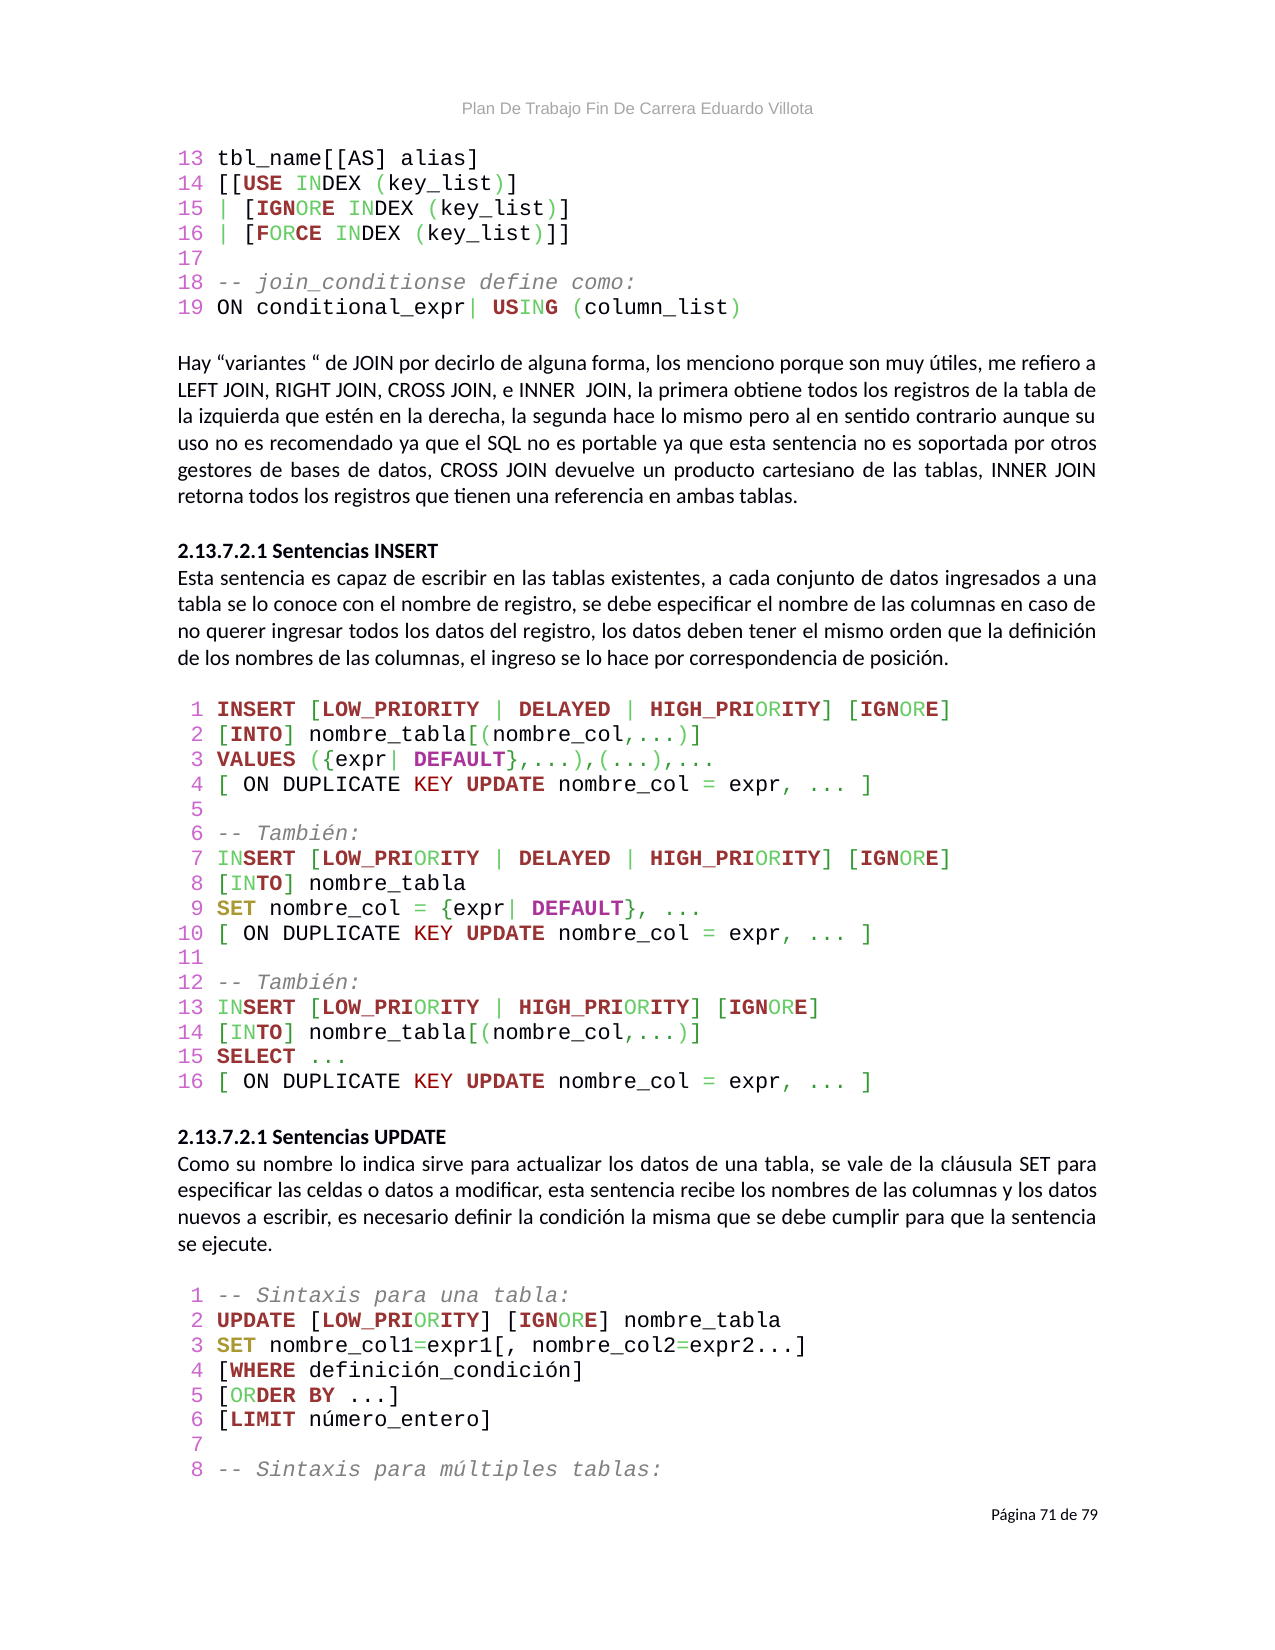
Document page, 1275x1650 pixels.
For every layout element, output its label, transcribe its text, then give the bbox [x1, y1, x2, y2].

text 1 INSERT [LOW_PRIORITY | DELAYED | HIGH_PRIORITY] [IGNORE] [177, 698, 1098, 723]
text 16 | [FORCE INDEX (key_list)]] [177, 222, 1098, 247]
text Hay “variantes “ de JOIN por decirlo de alguna forma, los menciono porque son muy útiles, me refiero a LEFT JOIN, RIGHT JOIN, CROSS JOIN, e INNER JOIN, la primera obtiene todos los registros de la tabla de la izquierda que estén en la derecha, la segunda hace lo mismo pero al en sentido contrario aunque su uso no es recomendado ya que el SQL no es portable ya que esta sentencia no es soportada por otros gestores de bases de datos, CROSS JOIN devuelve un producto cartesiano de las tablas, INNER JOIN retorna todos los registros que tienen una referencia en ambas tablas. [177, 349, 1098, 509]
text 3 VALUES ({expr| DEFAULT},...),(...),... [177, 748, 1098, 773]
text 6 [LIMIT número_entero] [177, 1408, 1098, 1433]
text 2.13.7.2.1 Sentencias UPDATE [177, 1123, 1098, 1150]
text 6 -- También: [177, 822, 1098, 847]
text 14 [[USE INDEX (key_list)] [177, 172, 1098, 197]
text 2.13.7.2.1 Sentencias INSERT [177, 537, 1098, 564]
text 7 [177, 1433, 1098, 1458]
text 8 [INTO] nombre_tabla [177, 872, 1098, 897]
text 18 -- join_conditionse define como: [177, 272, 1098, 296]
text 10 [ ON DUPLICATE KEY UPDATE nombre_col = expr, ... ] [177, 922, 1098, 946]
text 14 [INTO] nombre_tabla[(nombre_col,...)] [177, 1021, 1098, 1046]
text 13 INSERT [LOW_PRIORITY | HIGH_PRIORITY] [IGNORE] [177, 996, 1098, 1021]
text 5 [177, 798, 1098, 822]
text 19 ON conditional_expr| USING (column_list) [177, 296, 1098, 321]
text 17 [177, 247, 1098, 272]
text 2 [INTO] nombre_tabla[(nombre_col,...)] [177, 723, 1098, 748]
text 4 [WHERE definición_condición] [177, 1359, 1098, 1384]
text 13 tbl_name[[AS] alias] [177, 148, 1098, 172]
text 8 -- Sintaxis para múltiples tablas: [177, 1458, 1098, 1483]
text 2 UPDATE [LOW_PRIORITY] [IGNORE] nombre_tabla [177, 1309, 1098, 1334]
text Como su nombre lo indica sirve para actualizar los datos de una tabla, se vale de la cláusula SET para especificar las celdas o datos a modificar, esta sentencia recibe los nombres de las columnas y los datos nuevos a escribir, es necesario definir la condición la misma que se debe cumplir para que la sentencia se ejecute. [177, 1150, 1098, 1257]
text 7 INSERT [LOW_PRIORITY | DELAYED | HIGH_PRIORITY] [IGNORE] [177, 847, 1098, 872]
text 15 SELECT ... [177, 1046, 1098, 1070]
text 5 [ORDER BY ...] [177, 1384, 1098, 1408]
text 9 SET nombre_col = {expr| DEFAULT}, ... [177, 897, 1098, 922]
text 12 -- También: [177, 971, 1098, 996]
text Esta sentencia es capaz de escribir en las tablas existentes, a cada conjunto de datos ingresados a una tabla se lo conoce con el nombre de registro, se debe especificar el nombre de las columnas en caso de no querer ingresar todos los datos del registro, los datos deben tener el mismo orden que la definición de los nombres de las columnas, el ingreso se lo hace por correspondencia de posición. [177, 564, 1098, 671]
text 16 [ ON DUPLICATE KEY UPDATE nombre_col = expr, ... ] [177, 1070, 1098, 1095]
text 11 [177, 946, 1098, 971]
text 1 -- Sintaxis para una tabla: [177, 1284, 1098, 1309]
text 4 [ ON DUPLICATE KEY UPDATE nombre_col = expr, ... ] [177, 773, 1098, 798]
text 3 SET nombre_col1=expr1[, nombre_col2=expr2...] [177, 1334, 1098, 1359]
text 15 | [IGNORE INDEX (key_list)] [177, 197, 1098, 222]
